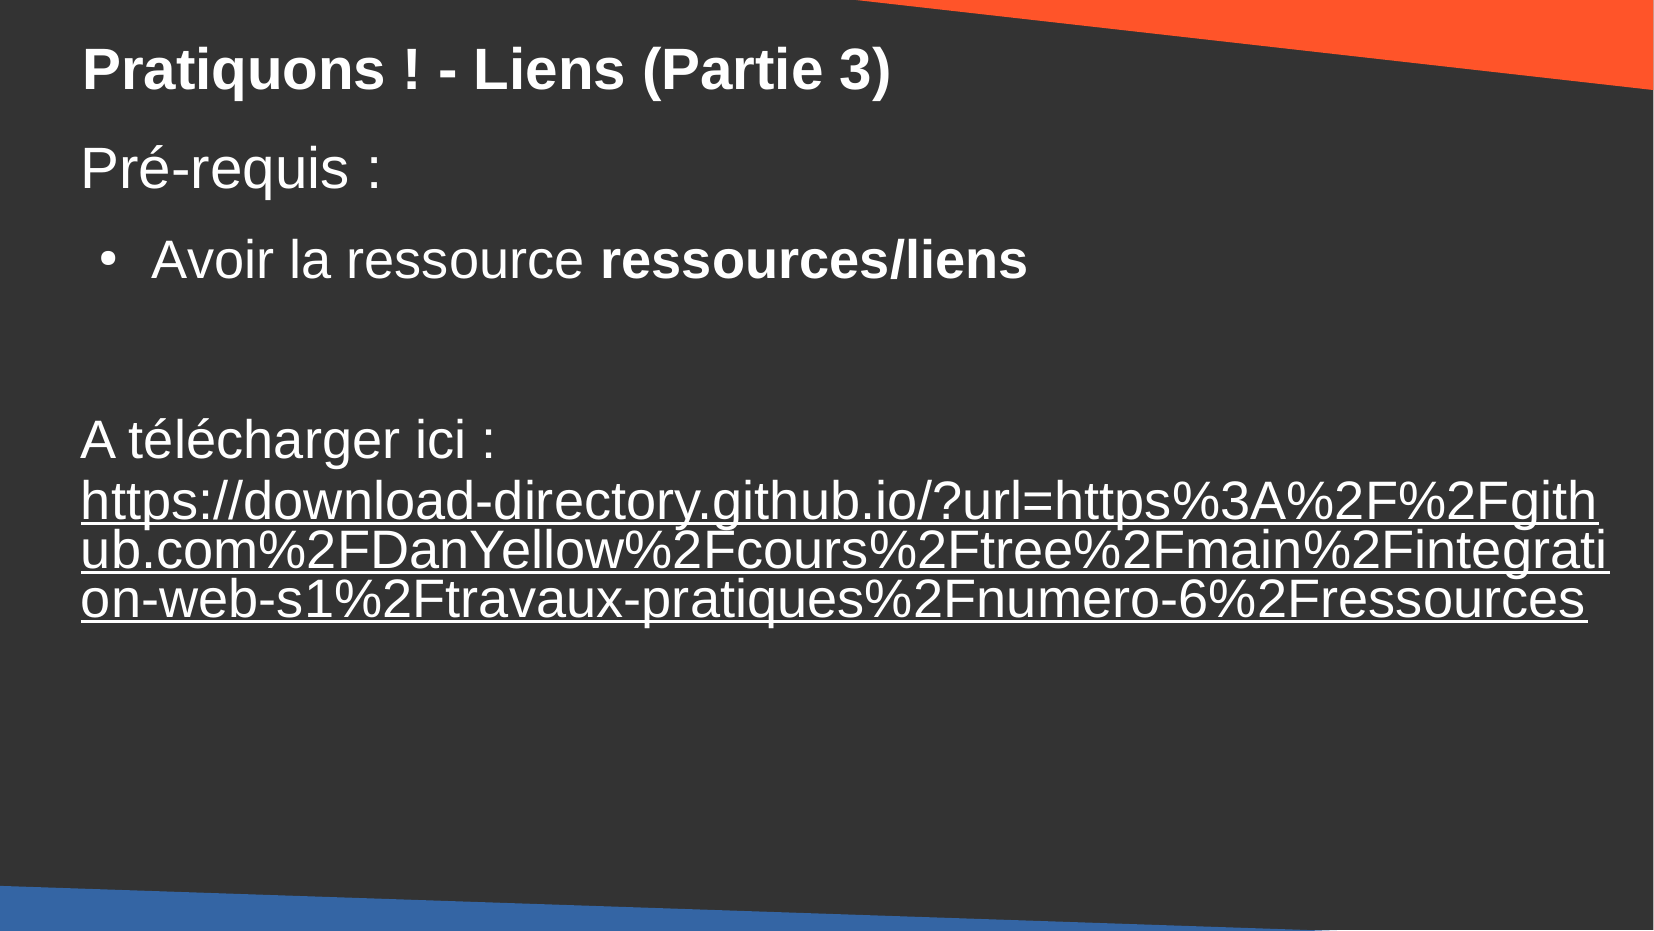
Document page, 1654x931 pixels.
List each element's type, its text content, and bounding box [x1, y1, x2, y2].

title Pratiquons ! - Liens (Partie 3) [82, 37, 1571, 114]
list Pré-requis : Avoir la ressource ressources/liens A télécharger ici : https://download-directory.github.io/?url=https%3A%2F%2Fgithub.com%2FDanYellow%2Fcours%2Ftree%2Fmain%2Fintegration-web-s1%2Ftravaux-pratiques%2Fnumero-6%2Fressources [80, 135, 1620, 697]
text_box [0, 885, 1337, 931]
text_box [856, 0, 1654, 91]
